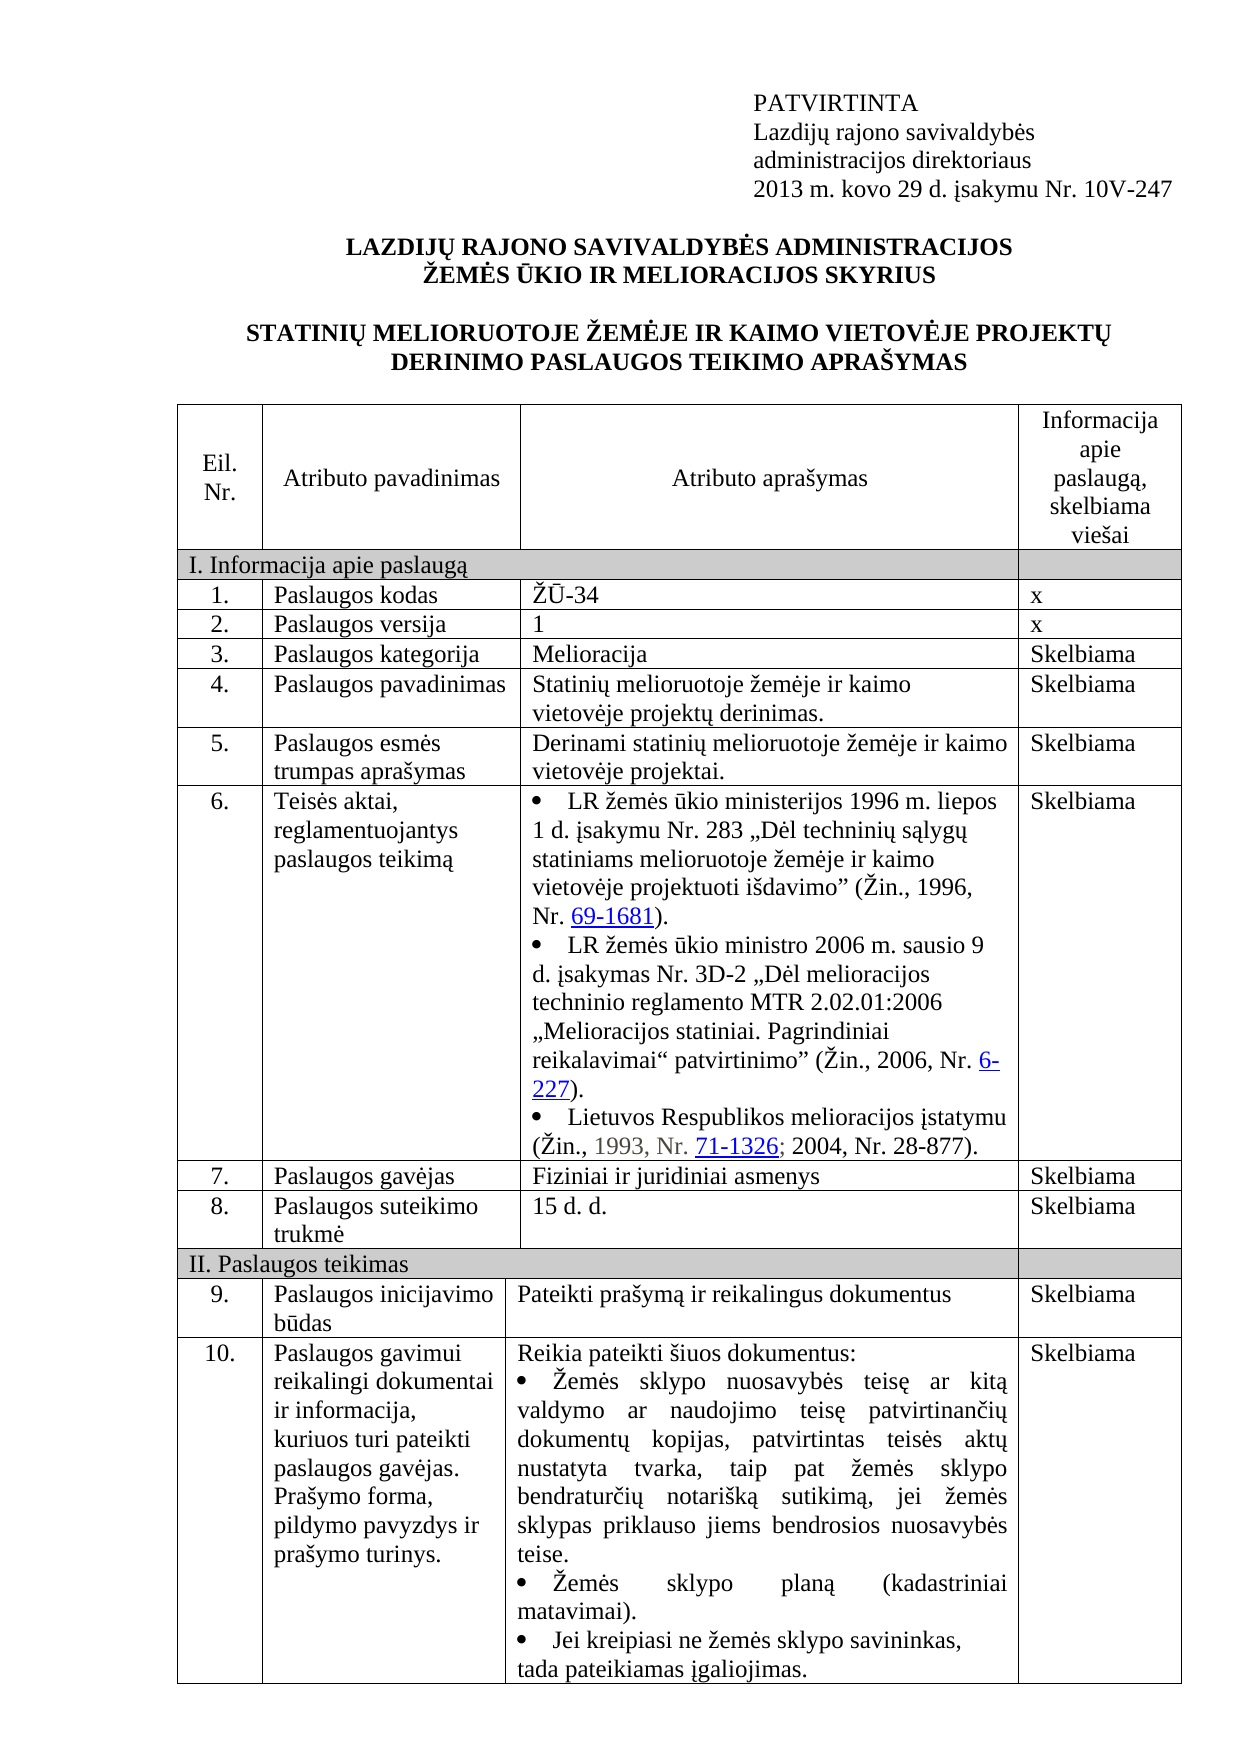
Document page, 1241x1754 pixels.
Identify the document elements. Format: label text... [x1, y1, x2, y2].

table_cell Derinami statinių melioruotoje žemėje ir kaimo vietovėje projektai. [521, 728, 1018, 785]
table_cell Skelbiama [1019, 1279, 1181, 1337]
table_cell I. Informacija apie paslaugą [178, 550, 1018, 579]
table_cell 2. [178, 610, 262, 638]
table_cell ŽŪ-34 [521, 580, 1018, 608]
table_cell II. Paslaugos teikimas [178, 1249, 1018, 1278]
table_cell Paslaugos suteikimo trukmė [263, 1191, 520, 1248]
table_cell Skelbiama [1019, 728, 1181, 785]
table_cell Melioracija [521, 639, 1018, 668]
table_cell Paslaugos kodas [263, 580, 520, 608]
table_header Atributo pavadinimas [263, 405, 520, 549]
table_cell Paslaugos pavadinimas [263, 669, 520, 727]
table_cell [1019, 1249, 1181, 1278]
table_header Informacija apie paslaugą, skelbiama viešai [1019, 405, 1181, 549]
text LAZDIJŲ RAJONO SAVIVALDYBĖS ADMINISTRACIJOS [177, 232, 1181, 260]
table_cell Paslaugos inicijavimo būdas [263, 1279, 505, 1337]
table_cell 9. [178, 1279, 262, 1337]
text Lazdijų rajono savivaldybės [717, 117, 1181, 145]
table_cell Paslaugos gavimui reikalingi dokumentai ir informacija, kuriuos turi pateikti paslaugos gavėjas. Prašymo forma, pildymo pavyzdys ir prašymo turinys. [263, 1338, 505, 1683]
table_cell x [1019, 610, 1181, 638]
table_cell Paslaugos gavėjas [263, 1161, 520, 1190]
table_cell Skelbiama [1019, 639, 1181, 668]
text PATVIRTINTA [717, 88, 1181, 117]
text 2013 m. kovo 29 d. įsakymu Nr. 10V-247 [717, 174, 1181, 203]
table_cell 10. [178, 1338, 262, 1683]
table_cell 8. [178, 1191, 262, 1248]
table_cell Skelbiama [1019, 1161, 1181, 1190]
table_cell Skelbiama [1019, 1191, 1181, 1248]
table_cell x [1019, 580, 1181, 608]
text ŽEMĖS ŪKIO IR MELIORACIJOS SKYRIUS [177, 260, 1181, 289]
text STATINIŲ MELIORUOTOJE ŽEMĖJE IR KAIMO VIETOVĖJE PROJEKTŲ DERINIMO PASLAUGOS TEIKIMO APRAŠYMAS [177, 318, 1181, 375]
table_cell 1 [521, 610, 1018, 638]
table_header Atributo aprašymas [521, 405, 1018, 549]
table_cell Paslaugos kategorija [263, 639, 520, 668]
table_cell Skelbiama [1019, 1338, 1181, 1683]
table_cell [1019, 550, 1181, 579]
table_cell Paslaugos esmės trumpas aprašymas [263, 728, 520, 785]
table_cell Teisės aktai, reglamentuojantys paslaugos teikimą [263, 786, 520, 1160]
table_cell Paslaugos versija [263, 610, 520, 638]
table_cell 1. [178, 580, 262, 608]
table_cell Skelbiama [1019, 786, 1181, 1160]
table_cell Skelbiama [1019, 669, 1181, 727]
table_cell 7. [178, 1161, 262, 1190]
table_cell 3. [178, 639, 262, 668]
text administracijos direktoriaus [717, 145, 1181, 174]
table_cell 15 d. d. [521, 1191, 1018, 1248]
table_cell 5. [178, 728, 262, 785]
table_cell 6. [178, 786, 262, 1160]
table_cell Reikia pateikti šiuos dokumentus: Žemės sklypo nuosavybės teisę ar kitą valdymo ar naudojimo teisę patvirtinančių dokumentų kopijas, patvirtintas teisės aktų nustatyta tvarka, taip pat žemės sklypo bendraturčių notarišką sutikimą, jei žemės sklypas priklauso jiems bendrosios nuosavybės teise. Žemės sklypo planą (kadastriniai matavimai). Jei kreipiasi ne žemės sklypo savininkas, tada pateikiamas įgaliojimas. [506, 1338, 1018, 1683]
table_cell Pateikti prašymą ir reikalingus dokumentus [506, 1279, 1018, 1337]
table_cell LR žemės ūkio ministerijos 1996 m. liepos 1 d. įsakymu Nr. 283 „Dėl techninių sąlygų statiniams melioruotoje žemėje ir kaimo vietovėje projektuoti išdavimo” (Žin., 1996, Nr. 69-1681). LR žemės ūkio ministro 2006 m. sausio 9 d. įsakymas Nr. 3D-2 „Dėl melioracijos techninio reglamento MTR 2.02.01:2006 „Melioracijos statiniai. Pagrindiniai reikalavimai“ patvirtinimo” (Žin., 2006, Nr. 6-227). Lietuvos Respublikos melioracijos įstatymu (Žin., 1993, Nr. 71-1326; 2004, Nr. 28-877). [521, 786, 1018, 1160]
table_cell Fiziniai ir juridiniai asmenys [521, 1161, 1018, 1190]
table_header Eil. Nr. [178, 405, 262, 549]
table_cell 4. [178, 669, 262, 727]
table_cell Statinių melioruotoje žemėje ir kaimo vietovėje projektų derinimas. [521, 669, 1018, 727]
